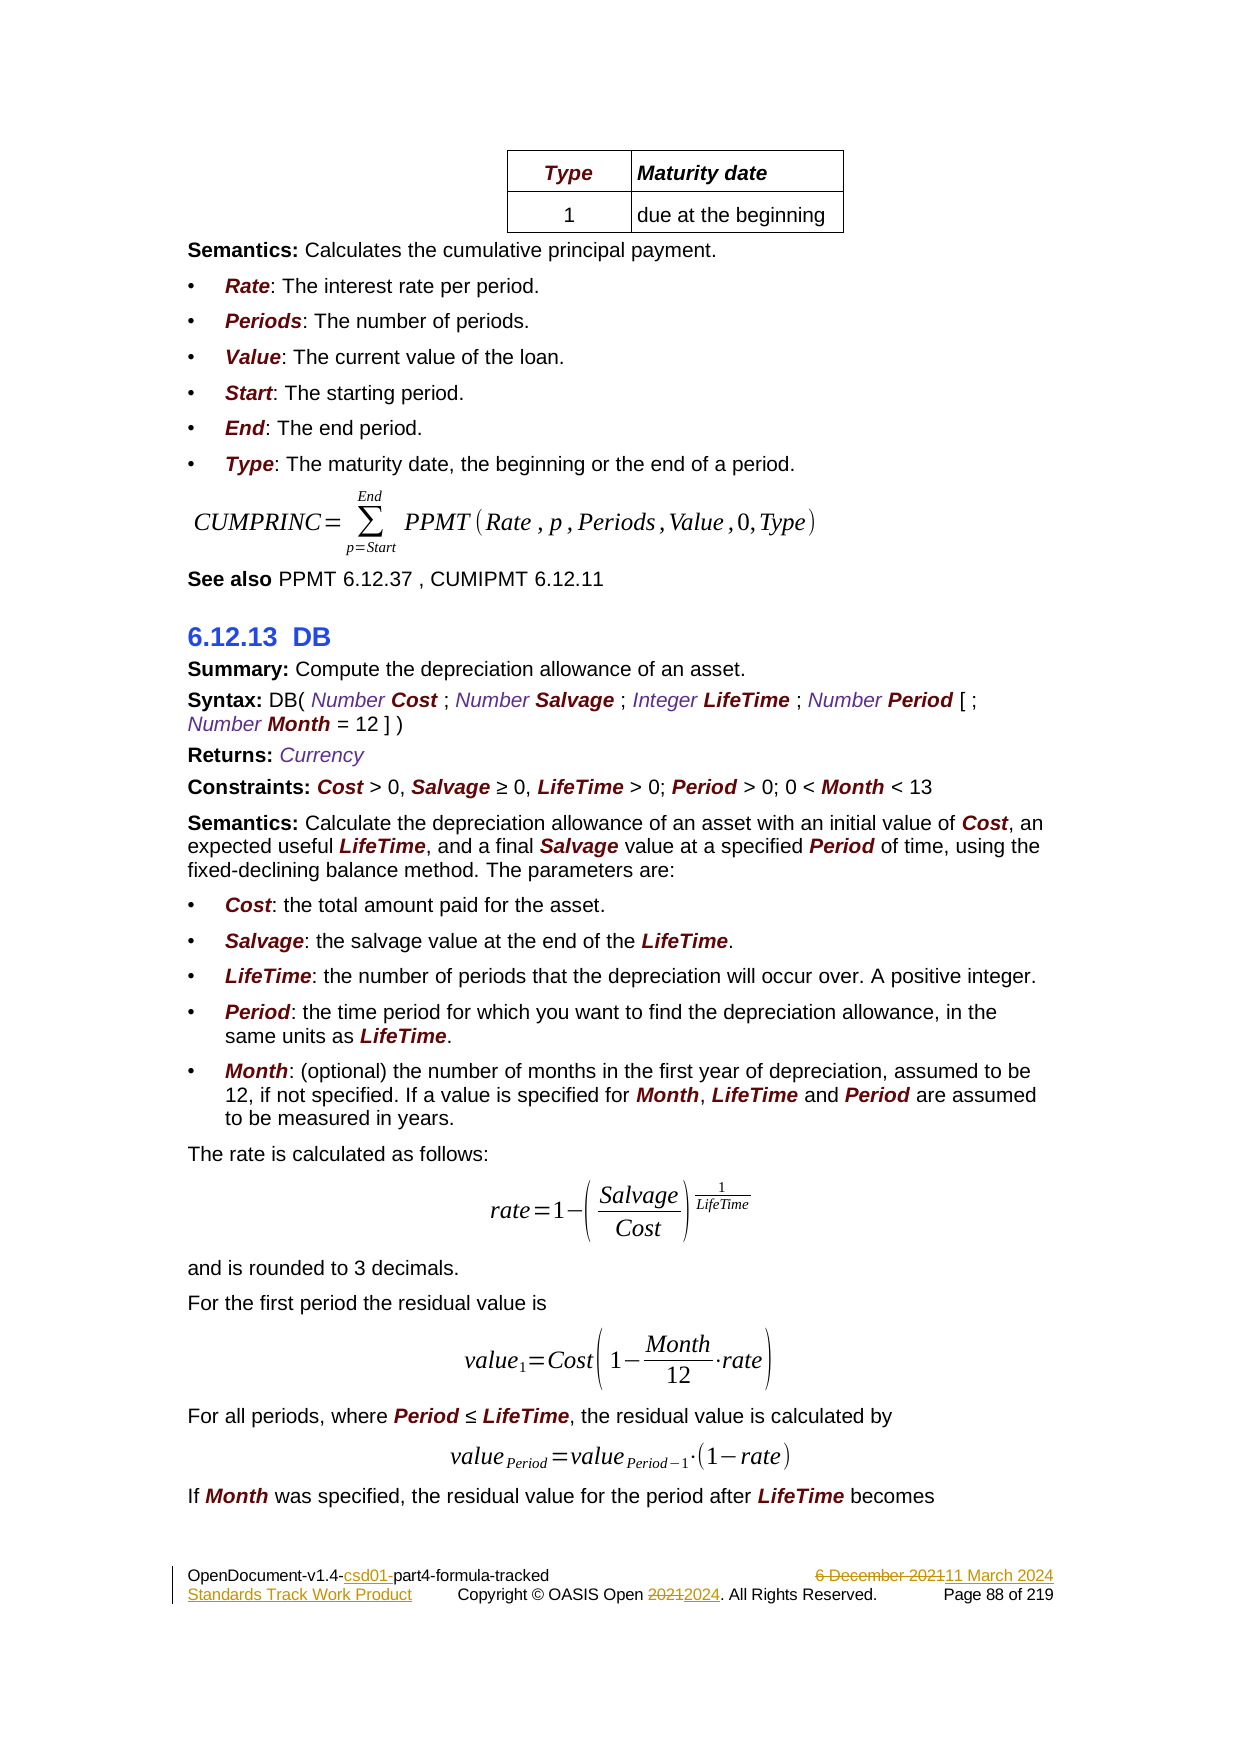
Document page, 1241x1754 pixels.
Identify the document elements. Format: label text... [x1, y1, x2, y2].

text Returns: Currency [187, 744, 1053, 767]
text See also PPMT 6.12.37 , CUMIPMT 6.12.11 [187, 567, 1053, 591]
text Semantics: Calculate the depreciation allowance of an asset with an initial value of Cost, an expected useful LifeTime, and a final Salvage value at a specified Period of time, using the fixed-declining balance method. The parameters are: [187, 811, 1053, 882]
text If Month was specified, the residual value for the period after LifeTime becomes [187, 1484, 1053, 1508]
list End: The end period. [187, 417, 1053, 440]
list Start: The starting period. [187, 381, 1053, 404]
text The rate is calculated as follows: [187, 1142, 1053, 1166]
text Summary: Compute the depreciation allowance of an asset. [187, 658, 1053, 681]
list Cost: the total amount paid for the asset. [187, 894, 1053, 917]
subtitle DB [187, 622, 1053, 652]
table_header Type [508, 151, 631, 191]
list Rate: The interest rate per period. [187, 274, 1053, 298]
text For all periods, where Period ≤ LifeTime, the residual value is calculated by [187, 1405, 1053, 1428]
text Constraints: Cost > 0, Salvage ≥ 0, LifeTime > 0; Period > 0; 0 < Month < 13 [187, 775, 1053, 799]
list Value: The current value of the loan. [187, 345, 1053, 369]
list Month: (optional) the number of months in the first year of depreciation, assumed to be 12, if not specified. If a value is specified for Month, LifeTime and Period are assumed to be measured in years. [187, 1060, 1053, 1130]
list LifeTime: the number of periods that the depreciation will occur over. A positive integer. [187, 965, 1053, 988]
list Type: The maturity date, the beginning or the end of a period. [187, 452, 1053, 476]
list Periods: The number of periods. [187, 310, 1053, 333]
text and is rounded to 3 decimals. [187, 1256, 1053, 1279]
list Period: the time period for which you want to find the depreciation allowance, in the same units as LifeTime. [187, 1001, 1053, 1048]
list Salvage: the salvage value at the end of the LifeTime. [187, 929, 1053, 953]
text For the first period the residual value is [187, 1292, 1053, 1315]
table_cell due at the beginning [632, 192, 843, 232]
text Syntax: DB( Number Cost ; Number Salvage ; Integer LifeTime ; Number Period [ ; Number Month = 12 ] ) [187, 689, 1053, 736]
table_cell 1 [508, 192, 631, 232]
text Semantics: Calculates the cumulative principal payment. [187, 238, 1053, 262]
table_header Maturity date [632, 151, 843, 191]
